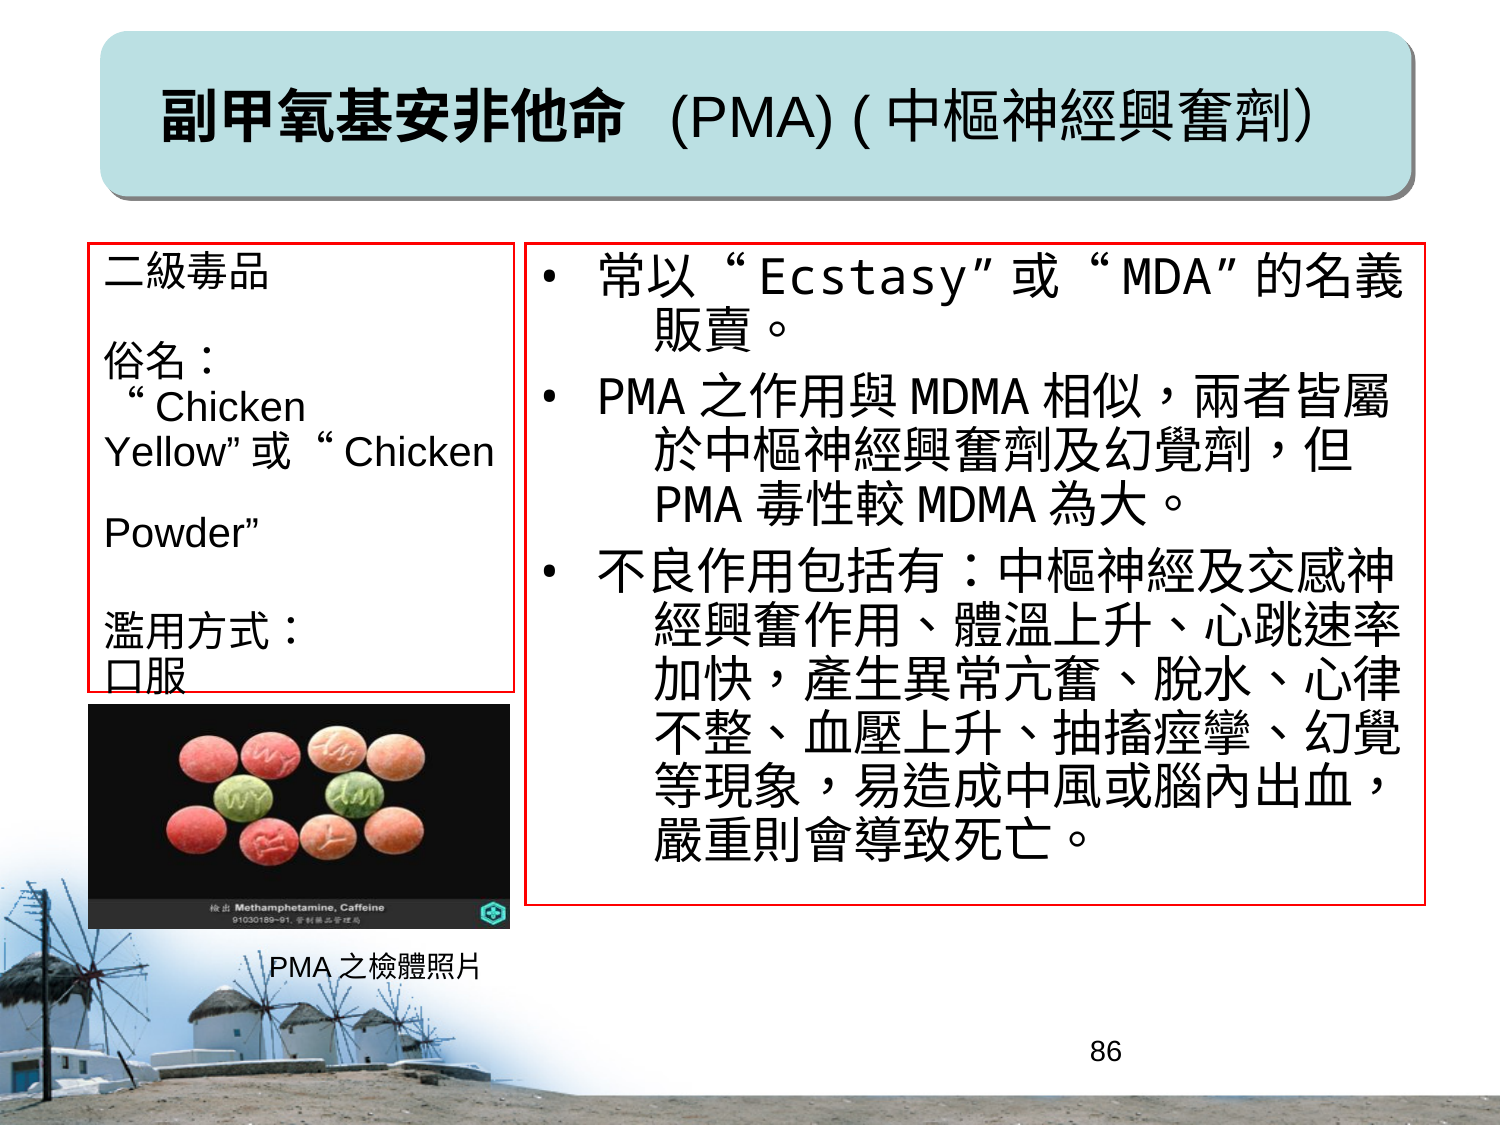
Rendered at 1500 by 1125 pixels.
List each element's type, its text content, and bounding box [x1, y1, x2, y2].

picture [0, 101, 1500, 1125]
text_box [1074, 1024, 1426, 1103]
text_box 副甲氧基安非他命 (PMA) (中樞神經興奮劑） [100, 31, 1412, 197]
text_box PMA之檢體照片 [254, 941, 515, 991]
title 二級毒品 俗名： “Chicken Yellow”或“Chicken Powder” 濫用方式： 口服 [88, 243, 514, 693]
list 常以“Ecstasy”或“MDA”的名義販賣。 PMA之作用與MDMA相似，兩者皆屬於中樞神經興奮劑及幻覺劑，但PMA毒性較MDMA為大。 不良作用包括有：中樞神經及交感神經興奮作用、體溫上升、心跳速率加快，產生異常亢奮、脫水、心律不整、血壓上升、抽搐痙攣、幻覺等現象，易造成中風或腦內出血，嚴重則會導致死亡。 [525, 243, 1426, 905]
